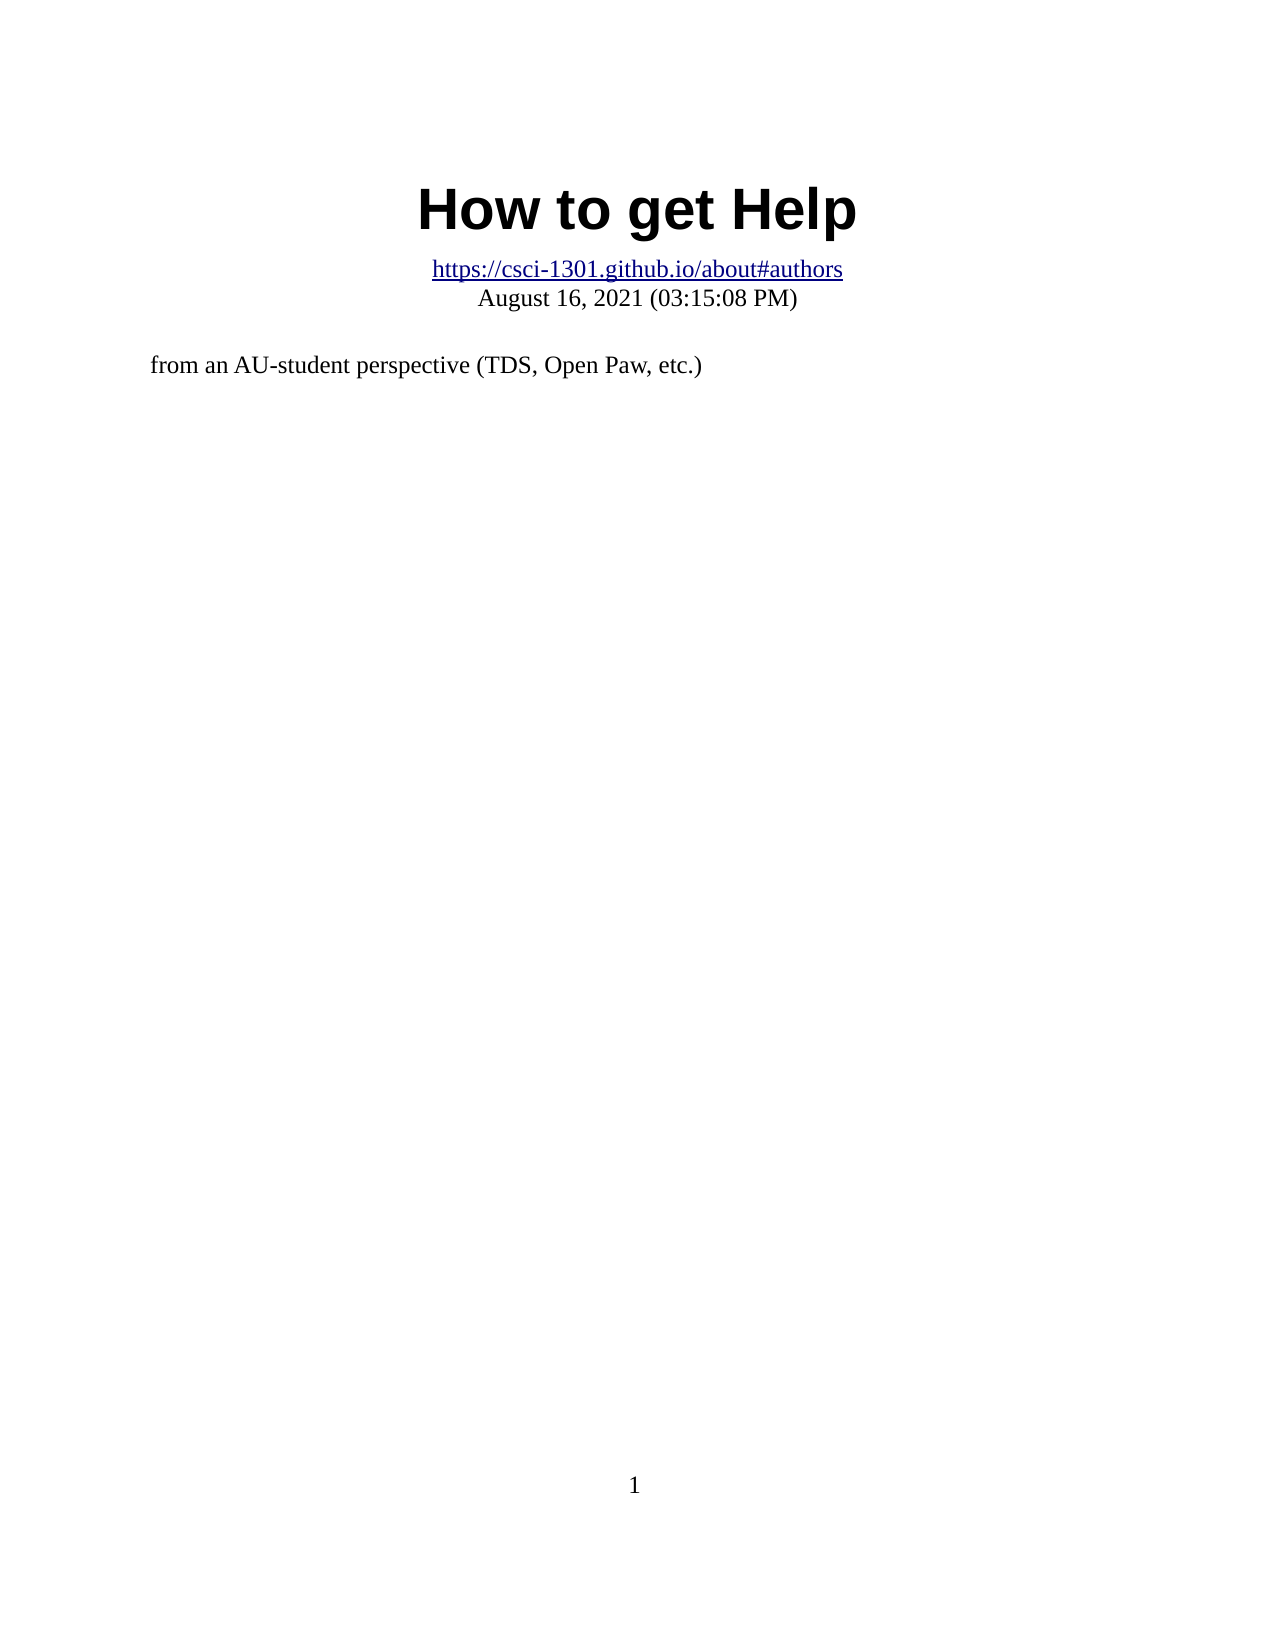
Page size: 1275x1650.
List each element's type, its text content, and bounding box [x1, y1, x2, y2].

text https://csci-1301.github.io/about#authors [150, 254, 1125, 283]
title How to get Help [150, 175, 1125, 242]
text August 16, 2021 (03:15:08 PM) [150, 283, 1125, 312]
text from an AU-student perspective (TDS, Open Paw, etc.) [150, 350, 1125, 378]
